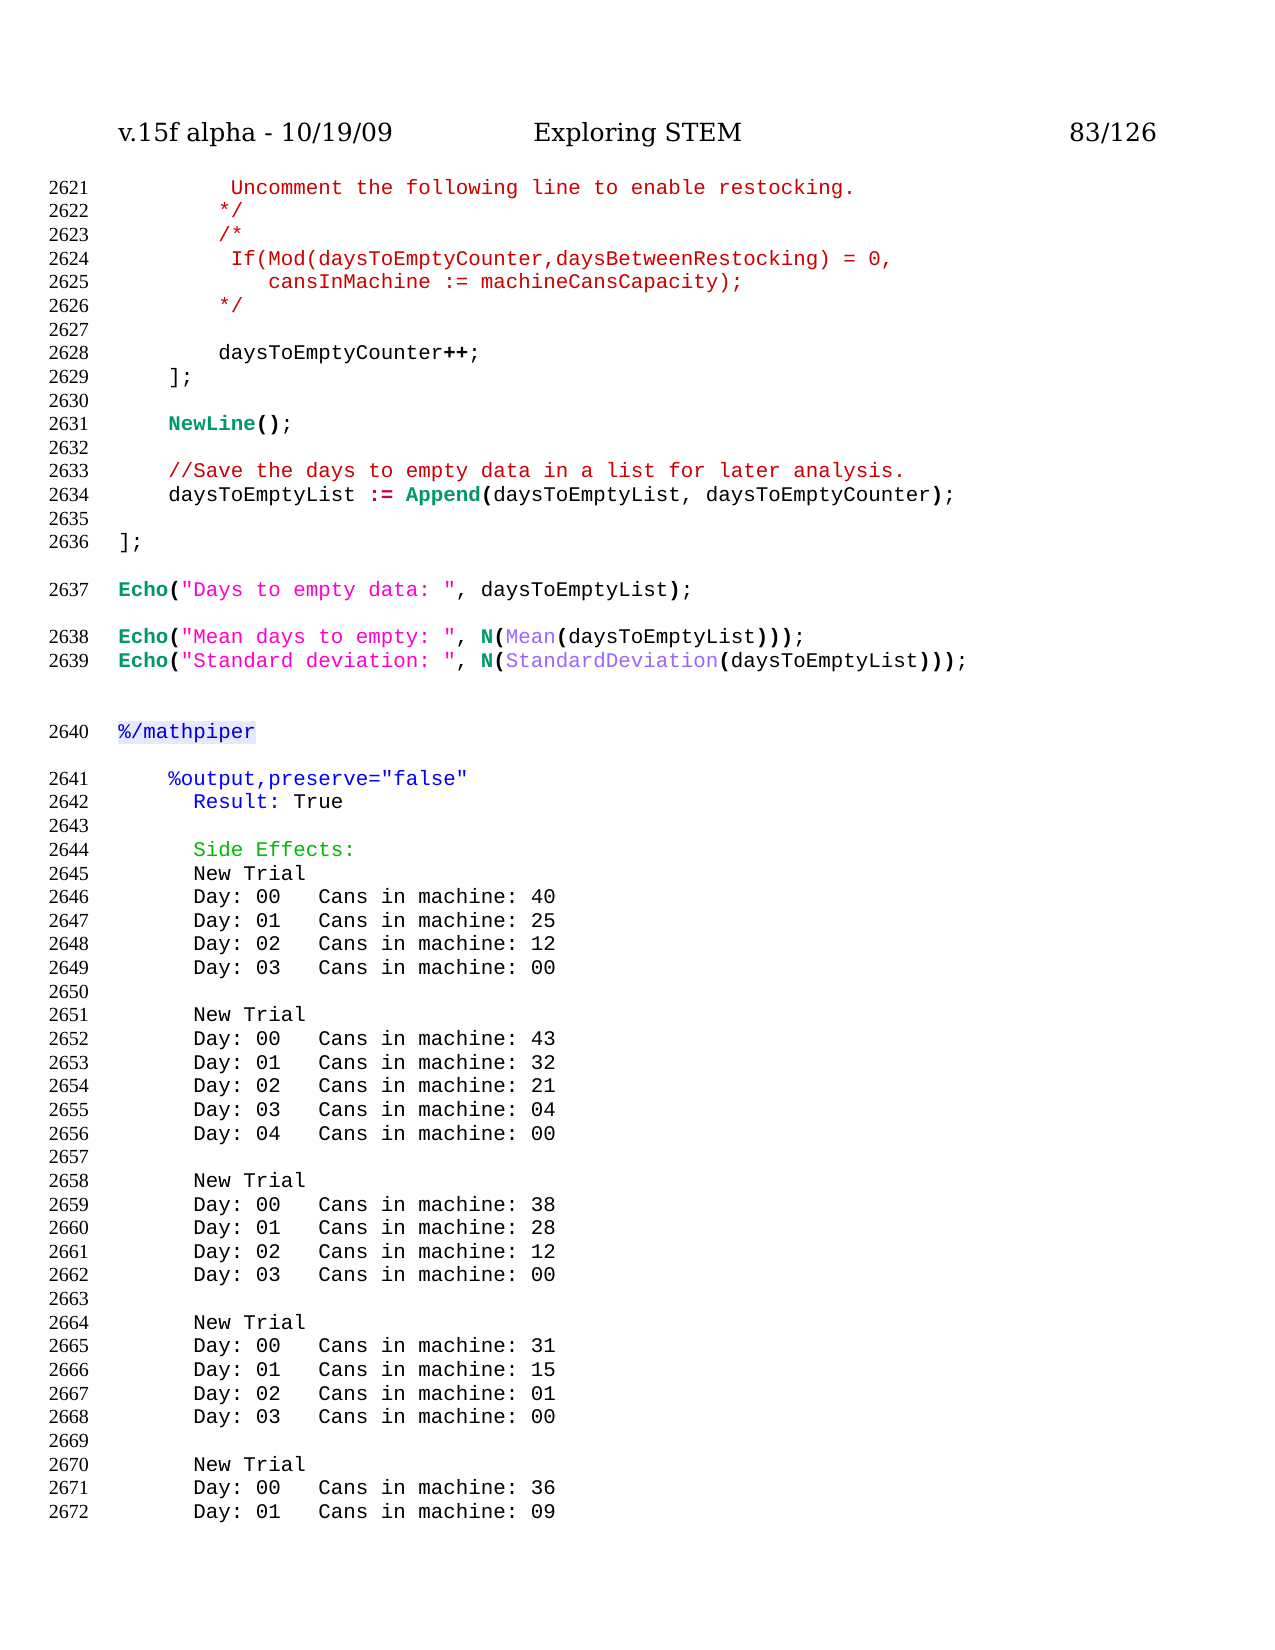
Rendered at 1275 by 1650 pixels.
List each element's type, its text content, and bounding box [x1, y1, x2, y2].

text Day: 01 Cans in machine: 09 [118, 1501, 1157, 1524]
text New Trial [118, 1170, 1157, 1193]
text Day: 03 Cans in machine: 04 [118, 1099, 1157, 1123]
text Day: 01 Cans in machine: 25 [118, 910, 1157, 933]
text Uncomment the following line to enable restocking. [118, 177, 1157, 200]
text New Trial [118, 1312, 1157, 1335]
text Echo("Mean days to empty: ", N(Mean(daysToEmptyList))); [118, 626, 1157, 650]
text Day: 00 Cans in machine: 40 [118, 886, 1157, 910]
text */ [118, 200, 1157, 224]
text Echo("Standard deviation: ", N(StandardDeviation(daysToEmptyList))); [118, 650, 1157, 673]
text Day: 01 Cans in machine: 32 [118, 1052, 1157, 1075]
text %/mathpiper [118, 721, 1157, 744]
text If(Mod(daysToEmptyCounter,daysBetweenRestocking) = 0, [118, 248, 1157, 271]
text Day: 03 Cans in machine: 00 [118, 1406, 1157, 1430]
text ]; [118, 366, 1157, 389]
text daysToEmptyCounter++; [118, 342, 1157, 366]
text Day: 00 Cans in machine: 36 [118, 1477, 1157, 1501]
text Day: 01 Cans in machine: 28 [118, 1217, 1157, 1241]
text Day: 03 Cans in machine: 00 [118, 1264, 1157, 1288]
text New Trial [118, 1004, 1157, 1028]
text Day: 00 Cans in machine: 31 [118, 1335, 1157, 1359]
text Echo("Days to empty data: ", daysToEmptyList); [118, 579, 1157, 602]
text /* [118, 224, 1157, 248]
text %output,preserve="false" [118, 768, 1157, 792]
text NewLine(); [118, 413, 1157, 437]
text //Save the days to empty data in a list for later analysis. [118, 461, 1157, 484]
text Day: 02 Cans in machine: 12 [118, 1241, 1157, 1264]
text Day: 04 Cans in machine: 00 [118, 1123, 1157, 1146]
text Result: True [118, 792, 1157, 815]
text */ [118, 295, 1157, 319]
text Day: 03 Cans in machine: 00 [118, 957, 1157, 981]
text New Trial [118, 862, 1157, 886]
text cansInMachine := machineCansCapacity); [118, 271, 1157, 295]
text Day: 02 Cans in machine: 21 [118, 1075, 1157, 1099]
text New Trial [118, 1454, 1157, 1477]
text Day: 02 Cans in machine: 01 [118, 1383, 1157, 1406]
text Day: 00 Cans in machine: 38 [118, 1193, 1157, 1217]
text daysToEmptyList := Append(daysToEmptyList, daysToEmptyCounter); [118, 484, 1157, 508]
text Day: 00 Cans in machine: 43 [118, 1028, 1157, 1052]
text Day: 02 Cans in machine: 12 [118, 933, 1157, 957]
text ]; [118, 531, 1157, 555]
text Side Effects: [118, 839, 1157, 862]
text Day: 01 Cans in machine: 15 [118, 1359, 1157, 1383]
